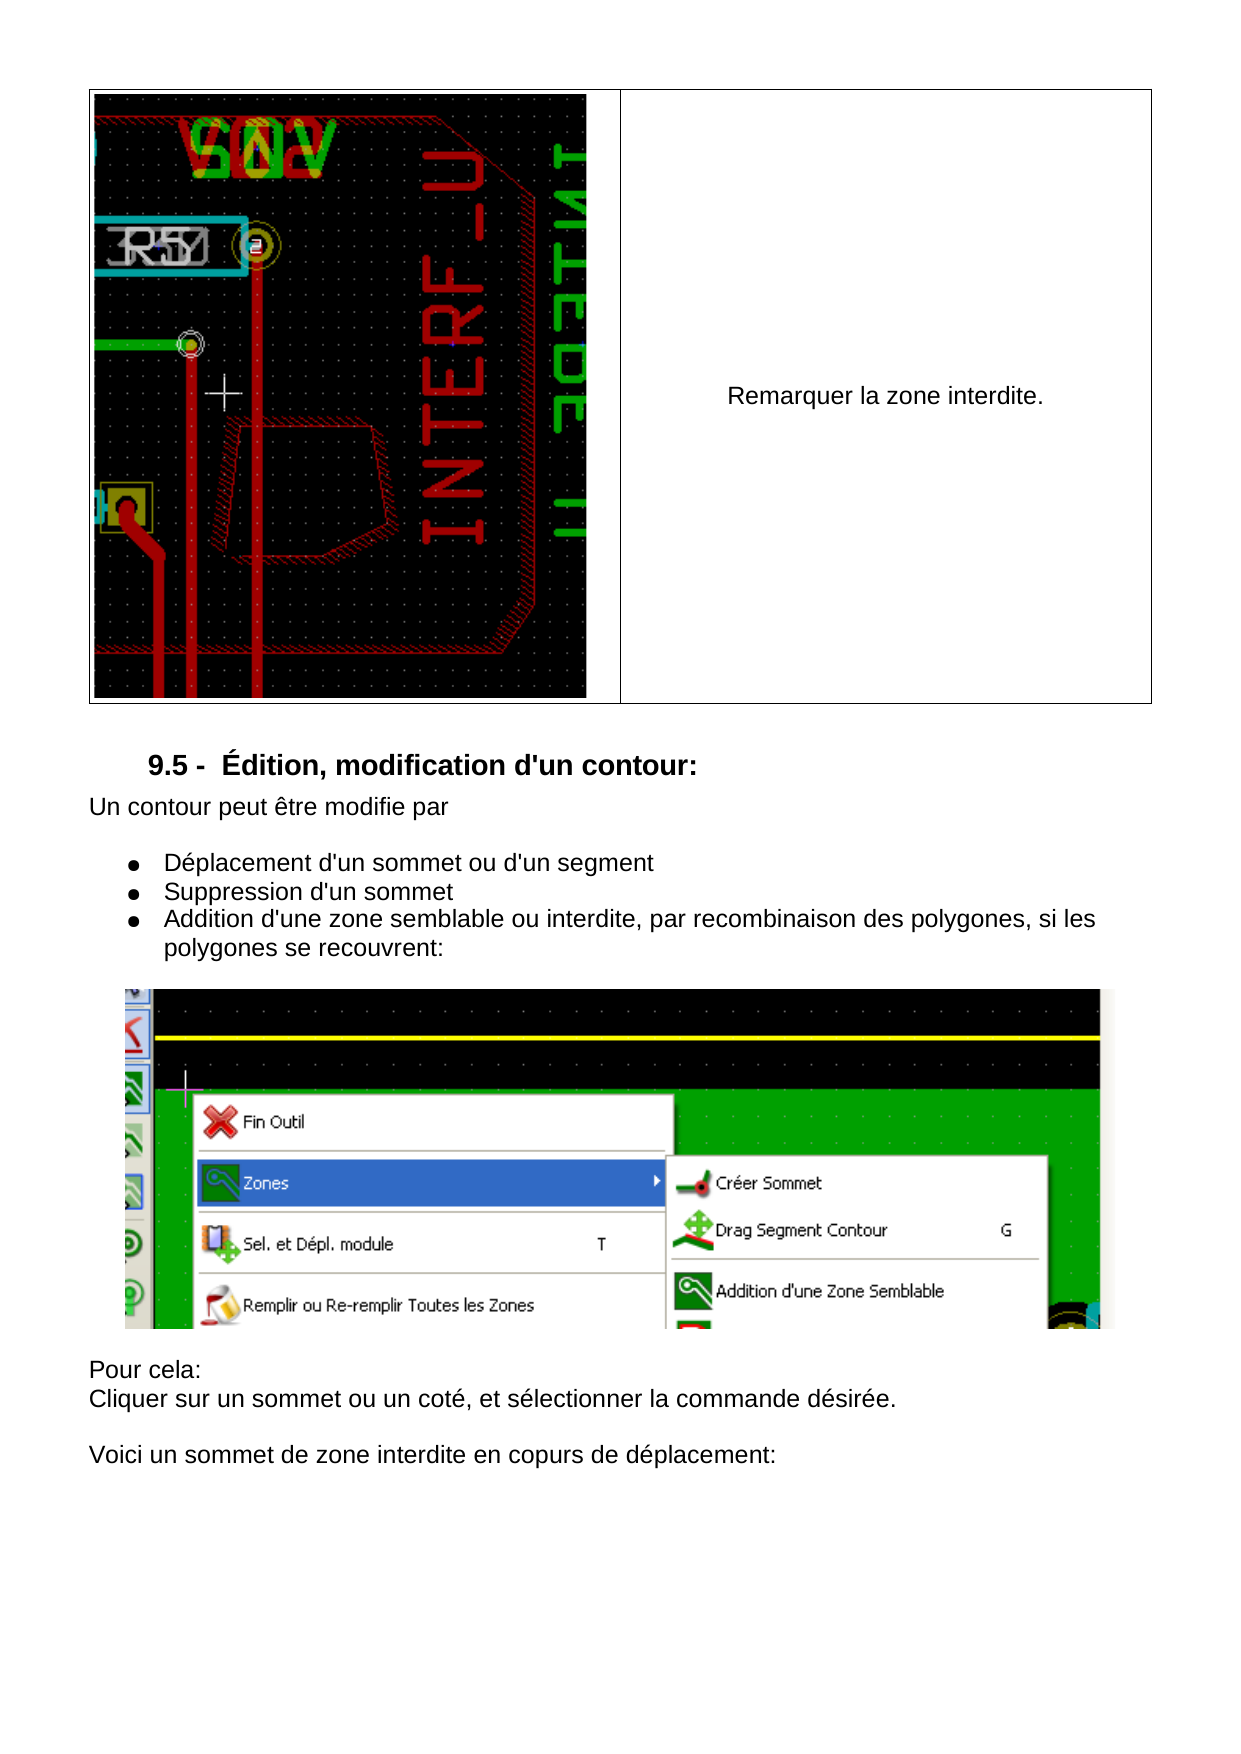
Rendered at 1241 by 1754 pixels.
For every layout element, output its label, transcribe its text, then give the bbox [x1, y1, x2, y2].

text Pour cela: [88, 1356, 1152, 1384]
list Addition d'une zone semblable ou interdite, par recombinaison des polygones, si les polygones se recouvrent: [126, 905, 1152, 961]
list Suppression d'un sommet [126, 877, 1152, 905]
picture [94, 94, 587, 698]
table_header [90, 90, 620, 703]
subtitle Édition, modification d'un contour: [148, 749, 1152, 782]
text Cliquer sur un sommet ou un coté, et sélectionner la commande désirée. [88, 1384, 1152, 1412]
text Voici un sommet de zone interdite en copurs de déplacement: [88, 1441, 1152, 1468]
list Déplacement d'un sommet ou d'un segment [126, 849, 1152, 877]
picture [125, 989, 1116, 1329]
text Un contour peut être modifie par [88, 793, 1152, 821]
table_header Remarquer la zone interdite. [621, 90, 1151, 703]
